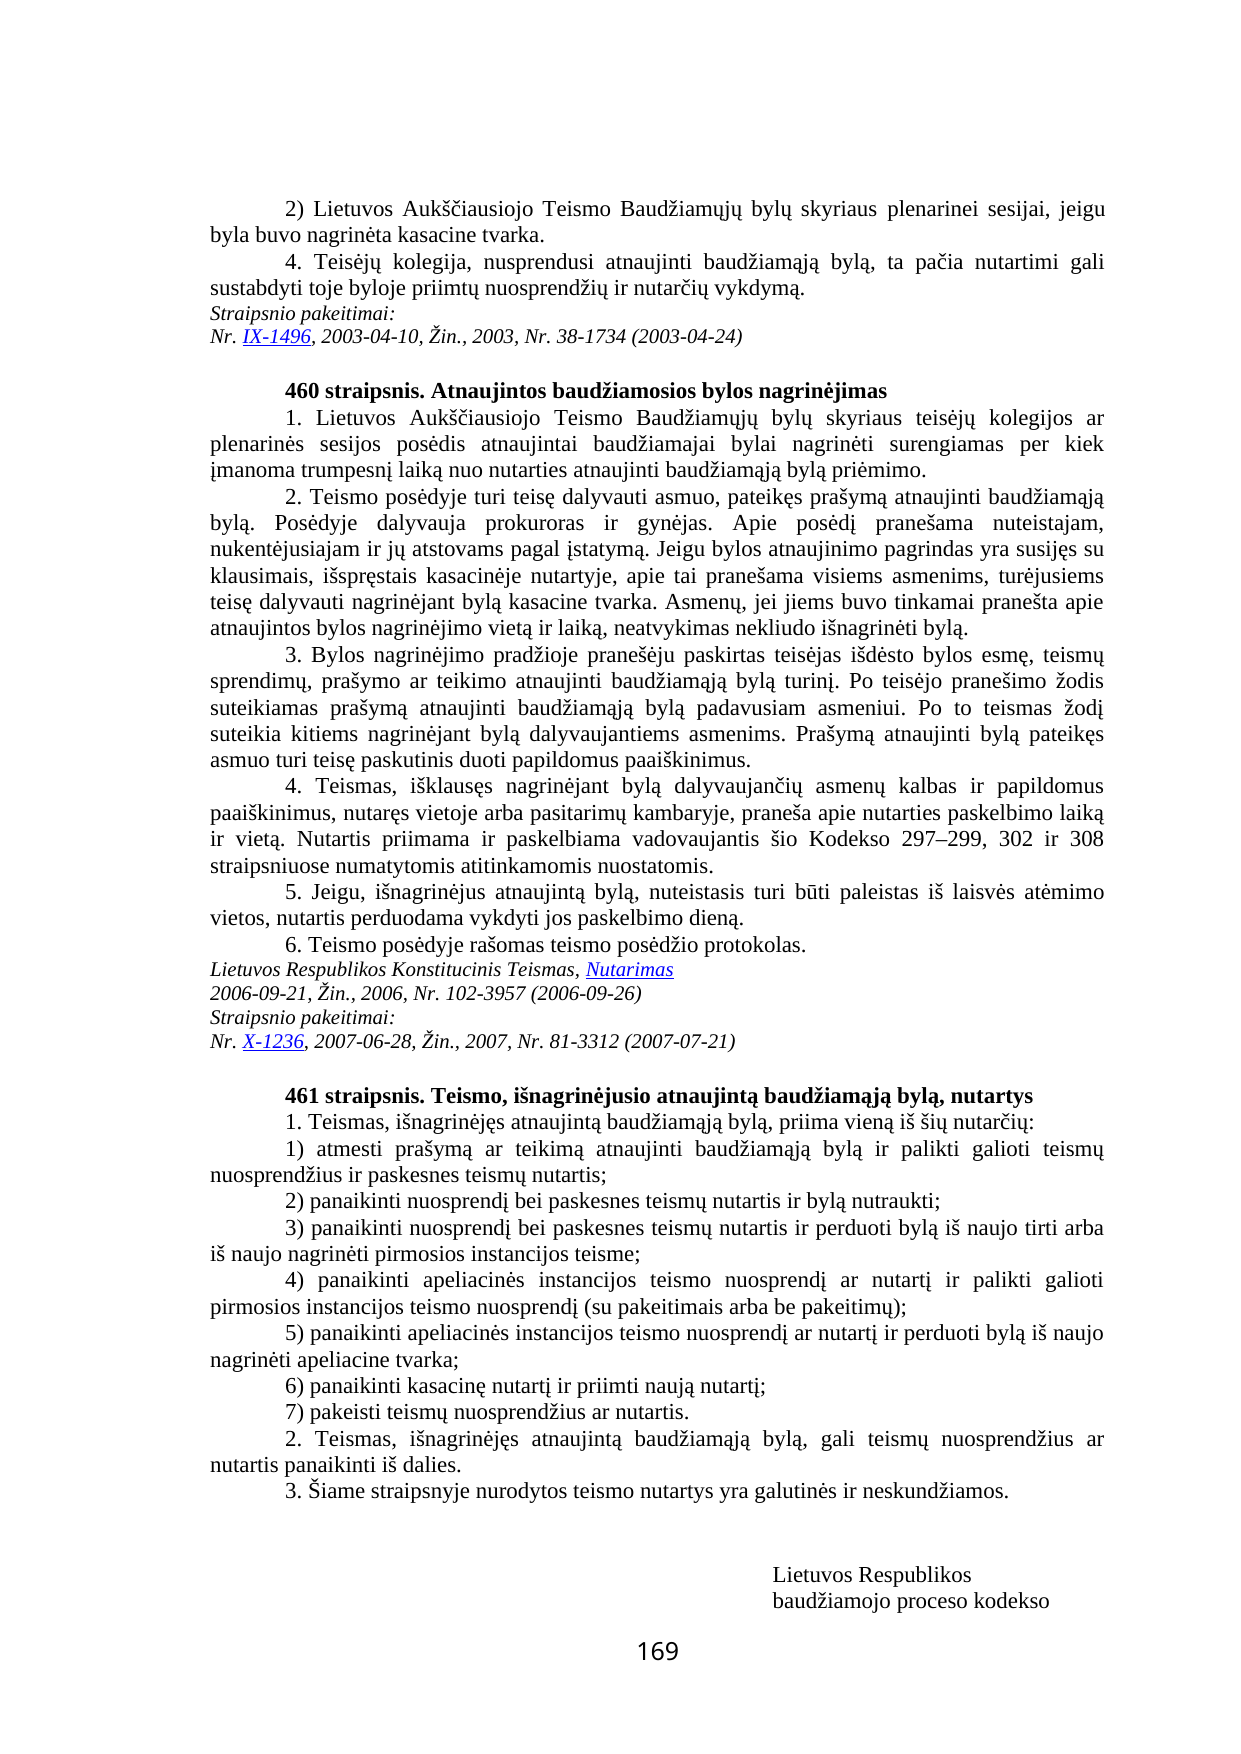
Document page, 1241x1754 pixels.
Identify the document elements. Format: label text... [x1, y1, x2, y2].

text 5. Jeigu, išnagrinėjus atnaujintą bylą, nuteistasis turi būti paleistas iš laisvės atėmimo vietos, nutartis perduodama vykdyti jos paskelbimo dieną. [210, 878, 1106, 931]
text 4) panaikinti apeliacinės instancijos teismo nuosprendį ar nutartį ir palikti galioti pirmosios instancijos teismo nuosprendį (su pakeitimais arba be pakeitimų); [210, 1267, 1106, 1319]
text Lietuvos Respublikos [772, 1561, 1106, 1588]
text 1) atmesti prašymą ar teikimą atnaujinti baudžiamąją bylą ir palikti galioti teismų nuosprendžius ir paskesnes teismų nutartis; [210, 1135, 1106, 1187]
text Lietuvos Respublikos Konstitucinis Teismas, Nutarimas [210, 957, 1106, 981]
text Straipsnio pakeitimai: [210, 300, 1106, 324]
text 461 straipsnis. Teismo, išnagrinėjusio atnaujintą baudžiamąją bylą, nutartys [285, 1082, 1106, 1108]
text 4. Teisėjų kolegija, nusprendusi atnaujinti baudžiamąją bylą, ta pačia nutartimi gali sustabdyti toje byloje priimtų nuosprendžių ir nutarčių vykdymą. [210, 248, 1106, 300]
text 3) panaikinti nuosprendį bei paskesnes teismų nutartis ir perduoti bylą iš naujo tirti arba iš naujo nagrinėti pirmosios instancijos teisme; [210, 1214, 1106, 1267]
text 1. Lietuvos Aukščiausiojo Teismo Baudžiamųjų bylų skyriaus teisėjų kolegijos ar plenarinės sesijos posėdis atnaujintai baudžiamajai bylai nagrinėti surengiamas per kiek įmanoma trumpesnį laiką nuo nutarties atnaujinti baudžiamąją bylą priėmimo. [210, 404, 1106, 483]
text 1. Teismas, išnagrinėjęs atnaujintą baudžiamąją bylą, priima vieną iš šių nutarčių: [210, 1108, 1106, 1135]
text 7) pakeisti teismų nuosprendžius ar nutartis. [210, 1398, 1106, 1425]
text 5) panaikinti apeliacinės instancijos teismo nuosprendį ar nutartį ir perduoti bylą iš naujo nagrinėti apeliacine tvarka; [210, 1319, 1106, 1372]
text baudžiamojo proceso kodekso [772, 1588, 1106, 1614]
text 2. Teismas, išnagrinėjęs atnaujintą baudžiamąją bylą, gali teismų nuosprendžius ar nutartis panaikinti iš dalies. [210, 1425, 1106, 1477]
text 3. Šiame straipsnyje nurodytos teismo nutartys yra galutinės ir neskundžiamos. [210, 1477, 1106, 1504]
text 6) panaikinti kasacinę nutartį ir priimti naują nutartį; [210, 1372, 1106, 1398]
text 3. Bylos nagrinėjimo pradžioje pranešėju paskirtas teisėjas išdėsto bylos esmę, teismų sprendimų, prašymo ar teikimo atnaujinti baudžiamąją bylą turinį. Po teisėjo pranešimo žodis suteikiamas prašymą atnaujinti baudžiamąją bylą padavusiam asmeniui. Po to teismas žodį suteikia kitiems nagrinėjant bylą dalyvaujantiems asmenims. Prašymą atnaujinti bylą pateikęs asmuo turi teisę paskutinis duoti papildomus paaiškinimus. [210, 641, 1106, 773]
text 6. Teismo posėdyje rašomas teismo posėdžio protokolas. [210, 931, 1106, 957]
text Straipsnio pakeitimai: [210, 1005, 1106, 1029]
text 460 straipsnis. Atnaujintos baudžiamosios bylos nagrinėjimas [210, 377, 1106, 404]
text 2. Teismo posėdyje turi teisę dalyvauti asmuo, pateikęs prašymą atnaujinti baudžiamąją bylą. Posėdyje dalyvauja prokuroras ir gynėjas. Apie posėdį pranešama nuteistajam, nukentėjusiajam ir jų atstovams pagal įstatymą. Jeigu bylos atnaujinimo pagrindas yra susijęs su klausimais, išspręstais kasacinėje nutartyje, apie tai pranešama visiems asmenims, turėjusiems teisę dalyvauti nagrinėjant bylą kasacine tvarka. Asmenų, jei jiems buvo tinkamai pranešta apie atnaujintos bylos nagrinėjimo vietą ir laiką, neatvykimas nekliudo išnagrinėti bylą. [210, 483, 1106, 641]
text 4. Teismas, išklausęs nagrinėjant bylą dalyvaujančių asmenų kalbas ir papildomus paaiškinimus, nutaręs vietoje arba pasitarimų kambaryje, praneša apie nutarties paskelbimo laiką ir vietą. Nutartis priimama ir paskelbiama vadovaujantis šio Kodekso 297–299, 302 ir 308 straipsniuose numatytomis atitinkamomis nuostatomis. [210, 773, 1106, 878]
text Nr. IX-1496, 2003-04-10, Žin., 2003, Nr. 38-1734 (2003-04-24) [210, 324, 1106, 348]
text 2006-09-21, Žin., 2006, Nr. 102-3957 (2006-09-26) [210, 981, 1106, 1005]
text 2) Lietuvos Aukščiausiojo Teismo Baudžiamųjų bylų skyriaus plenarinei sesijai, jeigu byla buvo nagrinėta kasacine tvarka. [210, 195, 1106, 248]
text 2) panaikinti nuosprendį bei paskesnes teismų nutartis ir bylą nutraukti; [210, 1187, 1106, 1214]
text Nr. X-1236, 2007-06-28, Žin., 2007, Nr. 81-3312 (2007-07-21) [210, 1029, 1106, 1053]
